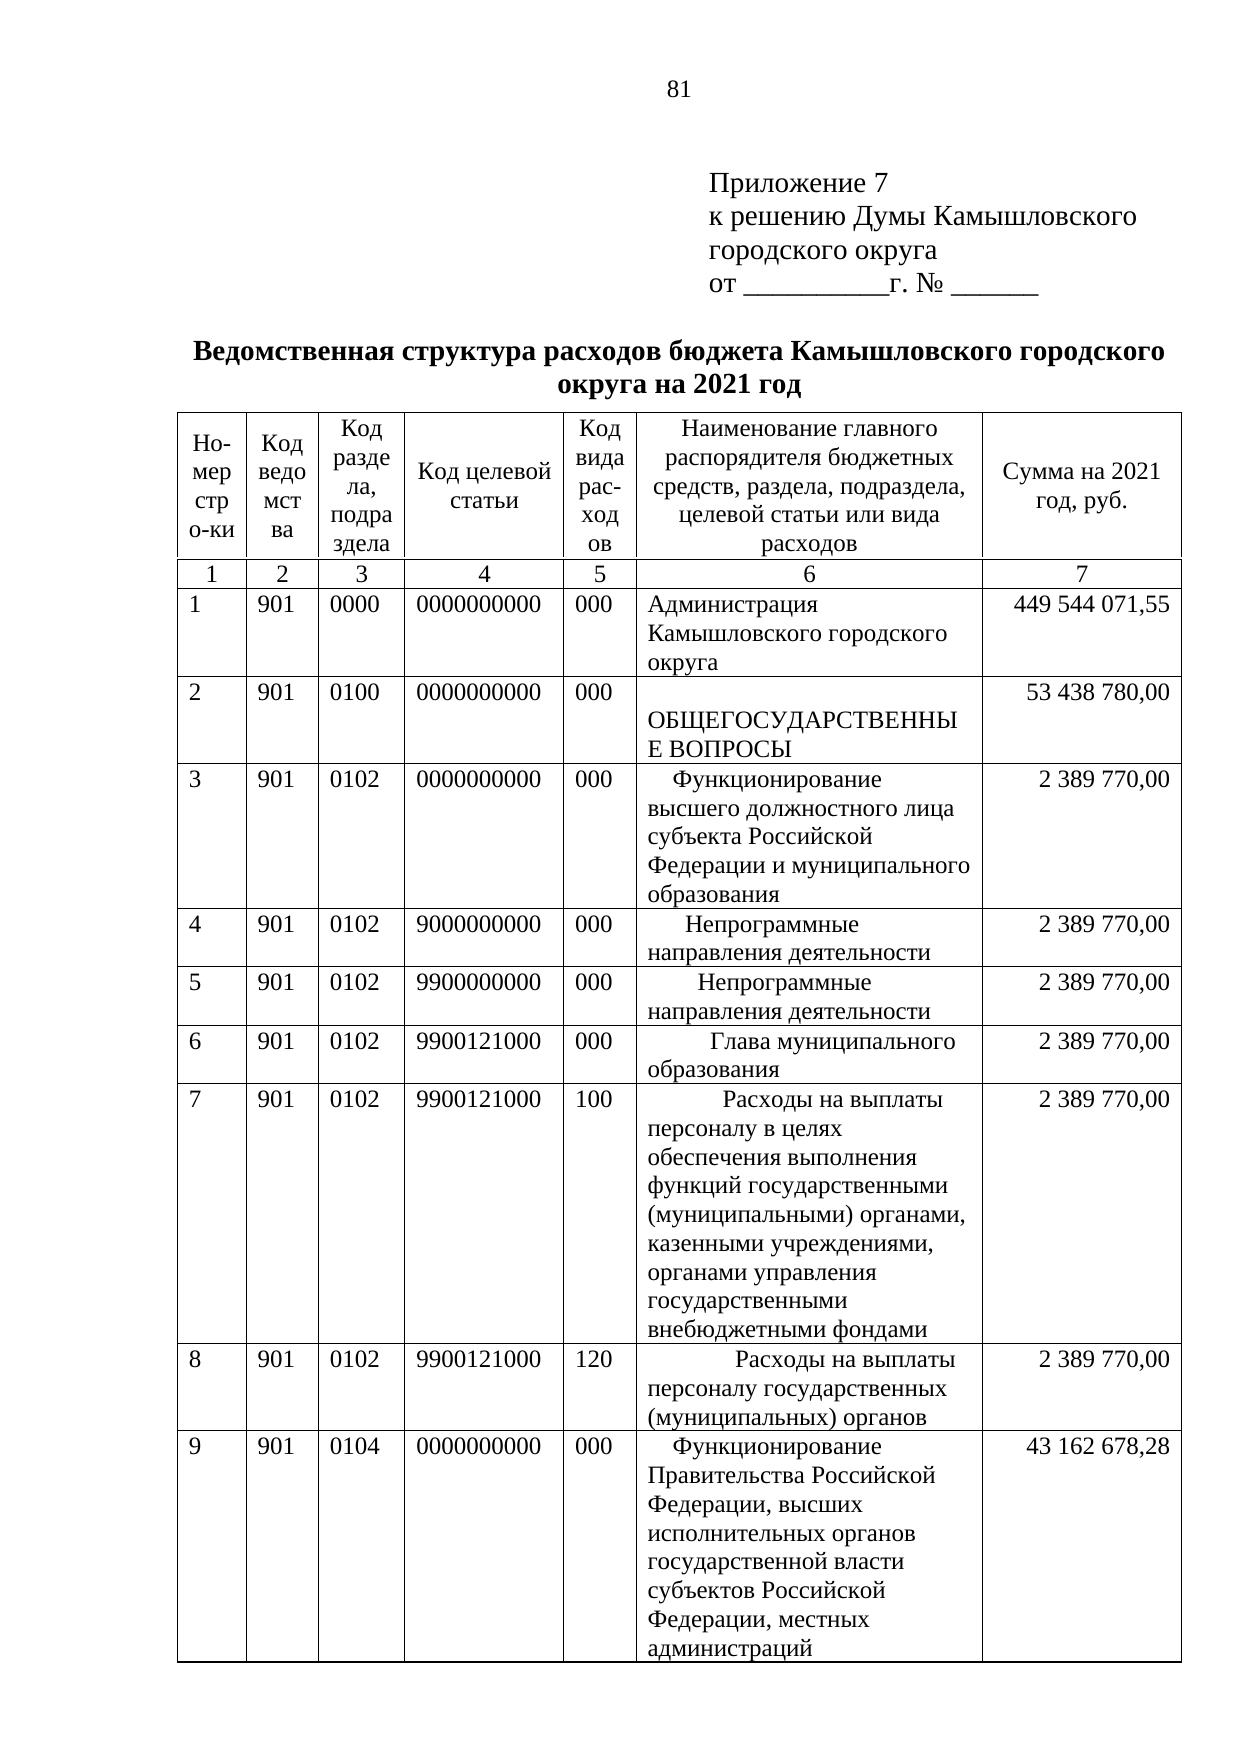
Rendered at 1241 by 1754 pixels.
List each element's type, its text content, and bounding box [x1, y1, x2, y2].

table_header Код ведомства [247, 413, 318, 557]
table_cell 100 [564, 1084, 636, 1343]
table_cell 000 [564, 1431, 636, 1661]
table_cell 901 [247, 909, 318, 966]
table_cell 7 [178, 1084, 246, 1343]
table_cell 8 [178, 1344, 246, 1430]
table_cell 901 [247, 1431, 318, 1661]
table_cell 0102 [319, 909, 404, 966]
table_cell 0102 [319, 1026, 404, 1083]
table_cell 901 [247, 589, 318, 676]
table_cell Функционирование Правительства Российской Федерации, высших исполнительных органов государственной власти субъектов Российской Федерации, местных администраций [637, 1431, 982, 1661]
text от __________г. № ______ [709, 266, 1181, 299]
table_header Код целевой статьи [405, 413, 563, 557]
table_header Код раздела, подраздела [319, 413, 404, 557]
table_cell 449 544 071,55 [983, 589, 1181, 676]
table_header Наименование главного распорядителя бюджетных средств, раздела, подраздела, целевой статьи или вида расходов [637, 413, 982, 557]
table_cell 9900121000 [405, 1344, 563, 1430]
table_cell 53 438 780,00 [983, 677, 1181, 763]
table_cell 000 [564, 589, 636, 676]
table_cell Функционирование высшего должностного лица субъекта Российской Федерации и муниципального образования [637, 764, 982, 908]
table_cell 9900121000 [405, 1026, 563, 1083]
table_cell 000 [564, 967, 636, 1025]
table_header 1 [178, 560, 246, 588]
table_cell 0102 [319, 967, 404, 1025]
table_header 5 [564, 560, 636, 588]
text Приложение 7 [709, 165, 1181, 198]
table_header 6 [637, 560, 982, 588]
table_cell 0000 [319, 589, 404, 676]
table_cell 0104 [319, 1431, 404, 1661]
table_cell 2 389 770,00 [983, 1344, 1181, 1430]
text Ведомственная структура расходов бюджета Камышловского городского округа на 2021 год [177, 333, 1181, 400]
table_cell 901 [247, 1026, 318, 1083]
table_cell 901 [247, 1344, 318, 1430]
table_cell 9000000000 [405, 909, 563, 966]
table_header Но-мер стро-ки [178, 413, 246, 557]
table_cell 0102 [319, 1084, 404, 1343]
table_cell 9900000000 [405, 967, 563, 1025]
table_cell 000 [564, 764, 636, 908]
table_cell 6 [178, 1026, 246, 1083]
table_cell 901 [247, 677, 318, 763]
table_cell Расходы на выплаты персоналу в целях обеспечения выполнения функций государственными (муниципальными) органами, казенными учреждениями, органами управления государственными внебюджетными фондами [637, 1084, 982, 1343]
table_cell Глава муниципального образования [637, 1026, 982, 1083]
table_cell 2 389 770,00 [983, 967, 1181, 1025]
table_cell 0000000000 [405, 1431, 563, 1661]
table_header Сумма на 2021 год, руб. [983, 413, 1181, 557]
table_cell 9 [178, 1431, 246, 1661]
table_cell Непрограммные направления деятельности [637, 967, 982, 1025]
table_cell 120 [564, 1344, 636, 1430]
table_cell 000 [564, 909, 636, 966]
table_cell 901 [247, 967, 318, 1025]
table_cell 0100 [319, 677, 404, 763]
table_cell 3 [178, 764, 246, 908]
table_cell 2 389 770,00 [983, 909, 1181, 966]
table_cell ОБЩЕГОСУДАРСТВЕННЫЕ ВОПРОСЫ [637, 677, 982, 763]
table_cell 9900121000 [405, 1084, 563, 1343]
text к решению Думы Камышловского городского округа [709, 198, 1181, 266]
table_cell 4 [178, 909, 246, 966]
table_cell 901 [247, 1084, 318, 1343]
table_cell 43 162 678,28 [983, 1431, 1181, 1661]
table_cell 000 [564, 677, 636, 763]
table_cell 2 389 770,00 [983, 1084, 1181, 1343]
table_header Код вида рас-ходов [564, 413, 636, 557]
table_cell 2 389 770,00 [983, 764, 1181, 908]
table_header 3 [319, 560, 404, 588]
table_cell 2 389 770,00 [983, 1026, 1181, 1083]
table_header 7 [983, 560, 1181, 588]
table_cell 0000000000 [405, 589, 563, 676]
table_header 4 [405, 560, 563, 588]
table_cell 2 [178, 677, 246, 763]
table_cell 0000000000 [405, 764, 563, 908]
table_cell Администрация Камышловского городского округа [637, 589, 982, 676]
table_cell 0102 [319, 1344, 404, 1430]
table_cell 000 [564, 1026, 636, 1083]
table_cell Непрограммные направления деятельности [637, 909, 982, 966]
table_cell Расходы на выплаты персоналу государственных (муниципальных) органов [637, 1344, 982, 1430]
table_cell 5 [178, 967, 246, 1025]
table_cell 0102 [319, 764, 404, 908]
table_cell 901 [247, 764, 318, 908]
table_cell 1 [178, 589, 246, 676]
table_cell 0000000000 [405, 677, 563, 763]
table_header 2 [247, 560, 318, 588]
